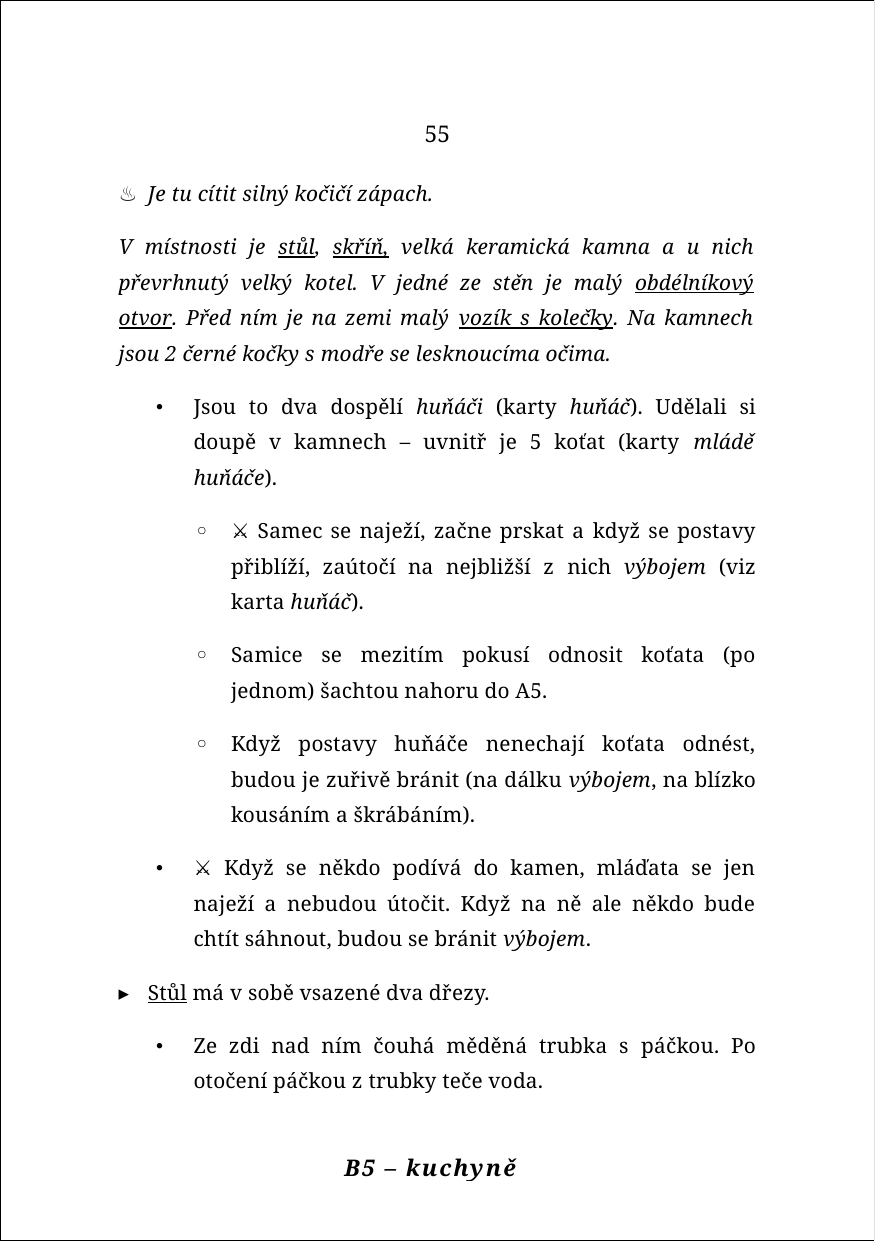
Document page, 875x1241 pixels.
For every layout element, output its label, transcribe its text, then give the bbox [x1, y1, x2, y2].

list Samice se mezitím pokusí odnosit koťata (po jednom) šachtou nahoru do A5. [193, 641, 756, 704]
text V⁠ místnosti je stůl, skříň, velká keramická kamna a⁠ u⁠ nich převrhnutý velký kotel. V⁠ jedné ze stěn je malý obdélníkový otvor. Před ním je na zemi malý vozík s⁠ kolečky. Na kamnech jsou 2 černé kočky s⁠ modře se lesknoucíma očima. [118, 232, 756, 367]
list Ze zdi nad ním čouhá měděná trubka s⁠ páčkou. Po otočení páčkou z⁠ trubky teče voda. [156, 1031, 756, 1095]
list Jsou to dva dospělí huňáči (karty huňáč). Udělali si doupě v⁠ kamnech – uvnitř je 5 koťat (karty mládě huňáče). [156, 392, 756, 491]
list Když postavy huňáče nenechají koťata odnést, budou je zuřivě bránit (na dálku výbojem, na blízko kousáním a⁠ škrábáním). [193, 729, 756, 829]
text ♨ Je tu cítit silný kočičí zápach. [118, 179, 756, 207]
text ▸ Stůl má v⁠ sobě vsazené dva dřezy. [118, 978, 756, 1006]
list ⚔ Když se někdo podívá do kamen, mláďata se jen naježí a⁠ nebudou útočit. Když na ně ale někdo bude chtít sáhnout, budou se bránit výbojem. [156, 853, 756, 953]
list ⚔ Samec se naježí, začne prskat a⁠ když se postavy přiblíží, zaútočí na nejbližší z⁠ nich výbojem (viz karta huňáč). [193, 516, 756, 616]
